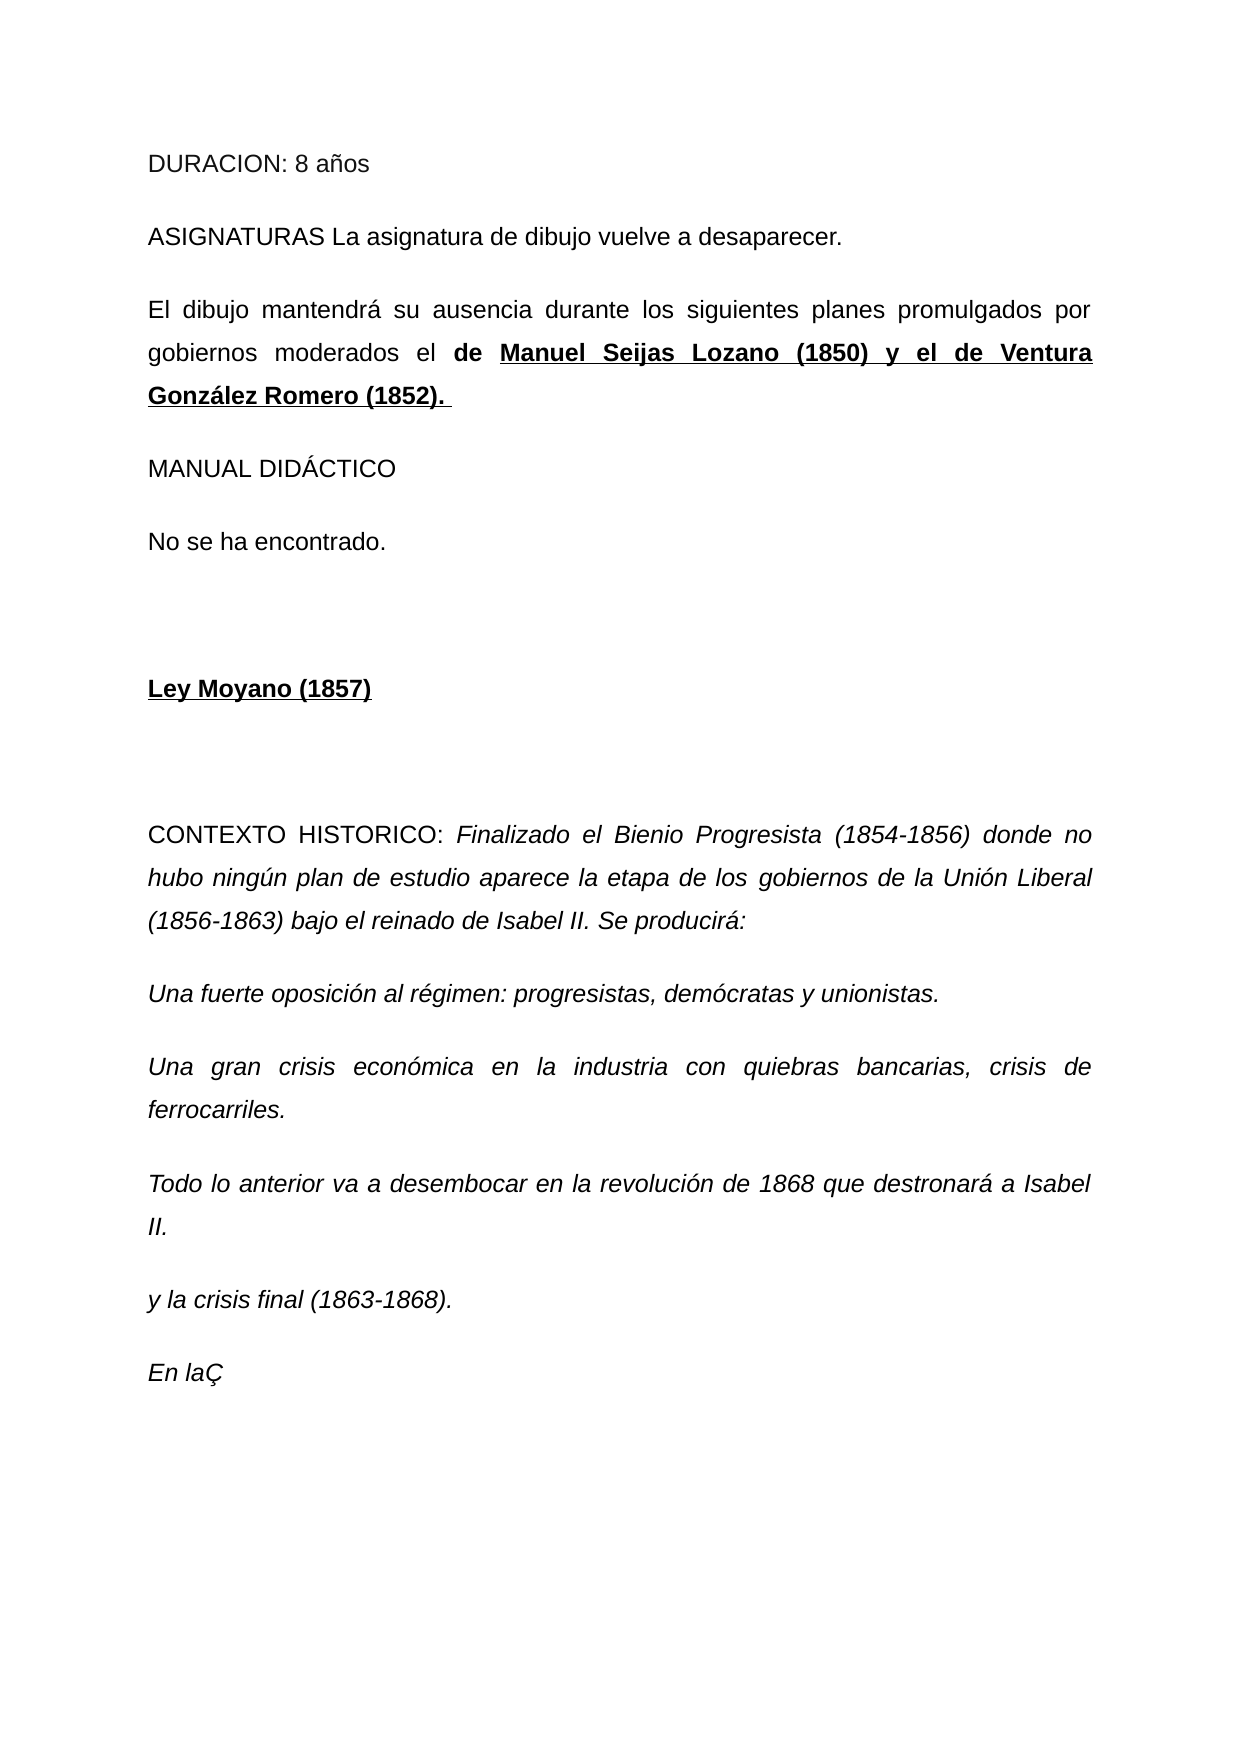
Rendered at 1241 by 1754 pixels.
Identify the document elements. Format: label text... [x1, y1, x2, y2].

text No se ha encontrado. [148, 527, 1093, 556]
text El dibujo mantendrá su ausencia durante los siguientes planes promulgados por gobiernos moderados el de Manuel Seijas Lozano (1850) y el de Ventura González Romero (1852). [148, 295, 1093, 410]
text Ley Moyano (1857) [148, 673, 1093, 702]
text Una fuerte oposición al régimen: progresistas, demócratas y unionistas. [148, 979, 1093, 1008]
text Todo lo anterior va a desembocar en la revolución de 1868 que destronará a Isabel II. [148, 1168, 1093, 1240]
text ASIGNATURAS La asignatura de dibujo vuelve a desaparecer. [148, 222, 1093, 250]
text CONTEXTO HISTORICO: Finalizado el Bienio Progresista (1854-1856) donde no hubo ningún plan de estudio aparece la etapa de los gobiernos de la Unión Liberal (1856-1863) bajo el reinado de Isabel II. Se producirá: [148, 820, 1093, 935]
text y la crisis final (1863-1868). [148, 1285, 1093, 1313]
text MANUAL DIDÁCTICO [148, 454, 1093, 483]
text En laÇ [148, 1358, 1093, 1387]
text DURACION: 8 años [148, 148, 1093, 177]
text Una gran crisis económica en la industria con quiebras bancarias, crisis de ferrocarriles. [148, 1052, 1093, 1124]
